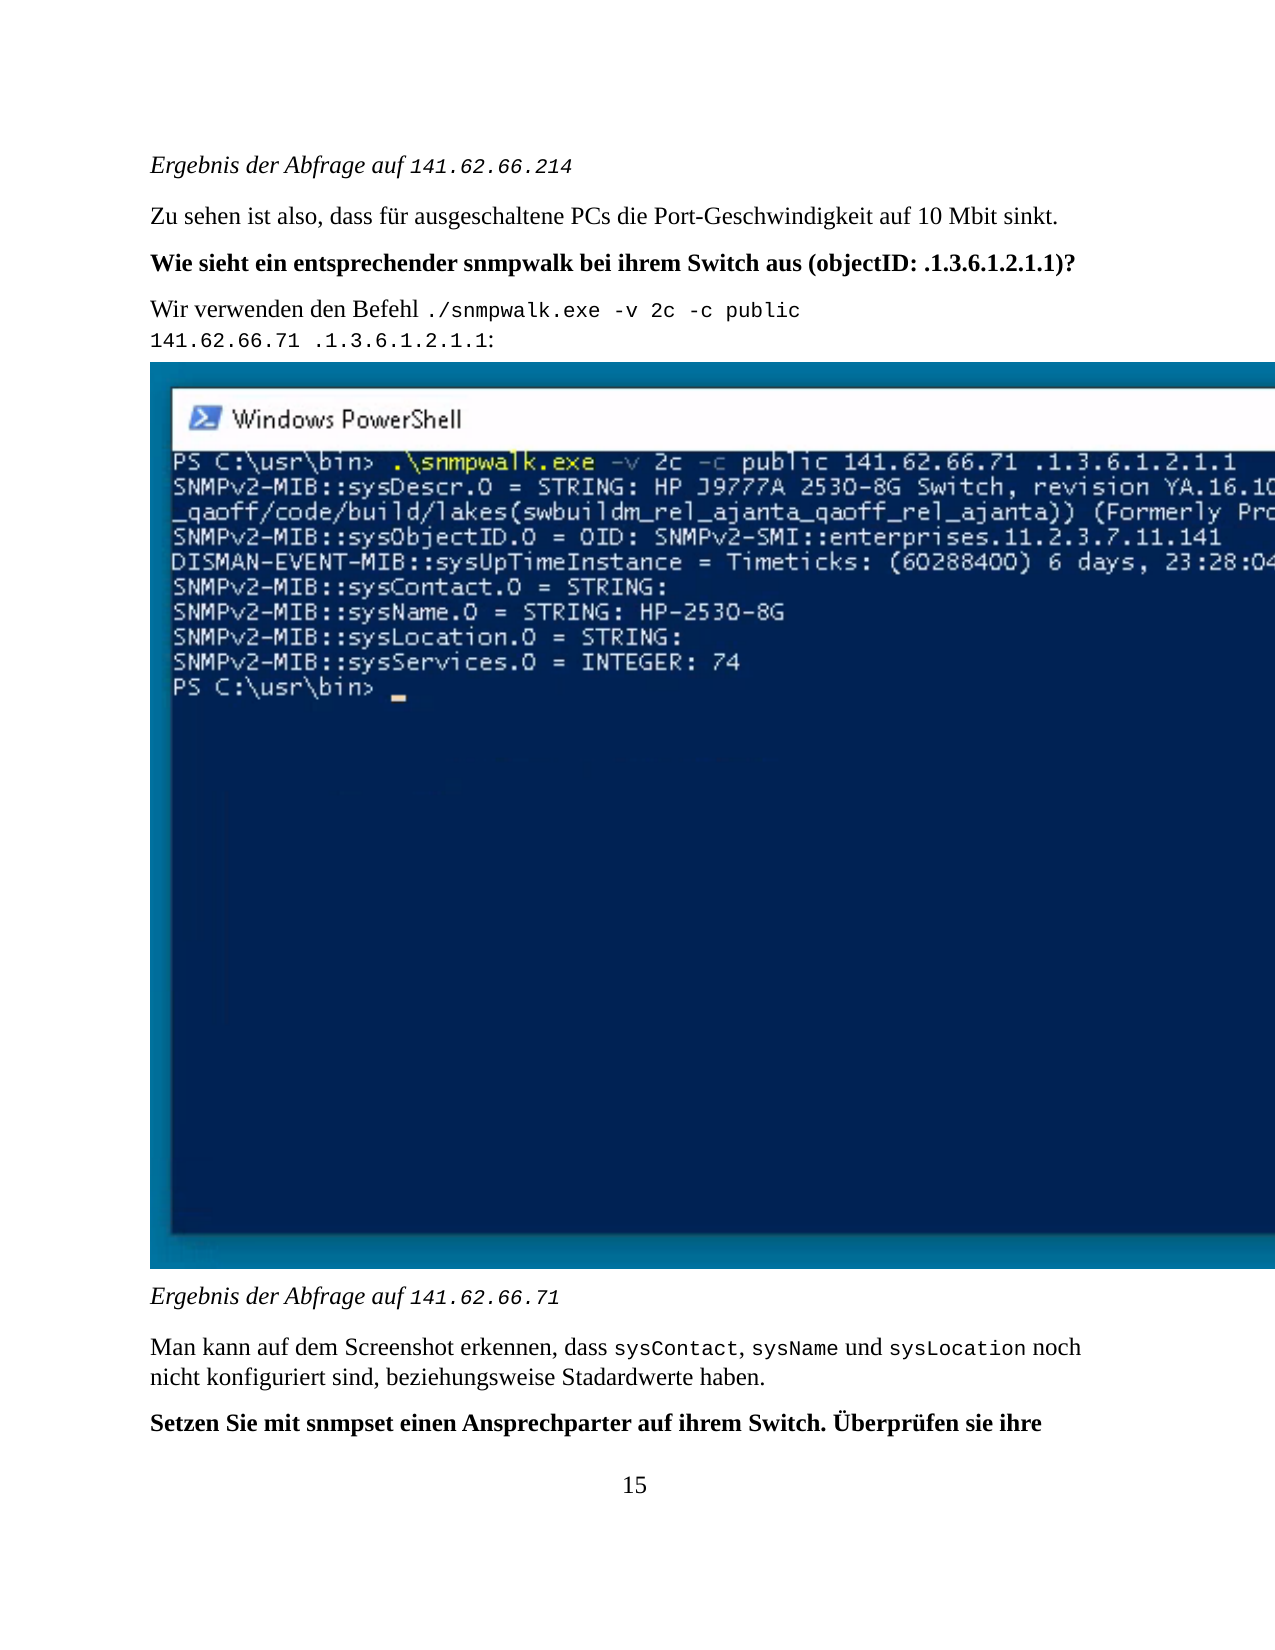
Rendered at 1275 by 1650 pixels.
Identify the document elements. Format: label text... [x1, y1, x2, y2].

text Wie sieht ein entsprechender snmpwalk bei ihrem Switch aus (objectID: .1.3.6.1.2.1.1)? [150, 248, 1125, 276]
text Zu sehen ist also, dass für ausgeschaltene PCs die Port-Geschwindigkeit auf 10 Mbit sinkt. [150, 201, 1125, 230]
picture [167, 387, 1275, 1233]
text Setzen Sie mit snmpset einen Ansprechparter auf ihrem Switch. Überprüfen sie ihre [150, 1408, 1125, 1437]
text Wir verwenden den Befehl ./snmpwalk.exe -v 2c -c public 141.62.66.71 .1.3.6.1.2.1.1: [150, 294, 1125, 353]
text Ergebnis der Abfrage auf 141.62.66.214 [150, 150, 1125, 179]
text Man kann auf dem Screenshot erkennen, dass sysContact, sysName und sysLocation noch nicht konfiguriert sind, beziehungsweise Stadardwerte haben. [150, 1332, 1125, 1391]
text Ergebnis der Abfrage auf 141.62.66.71 [150, 1281, 1125, 1311]
